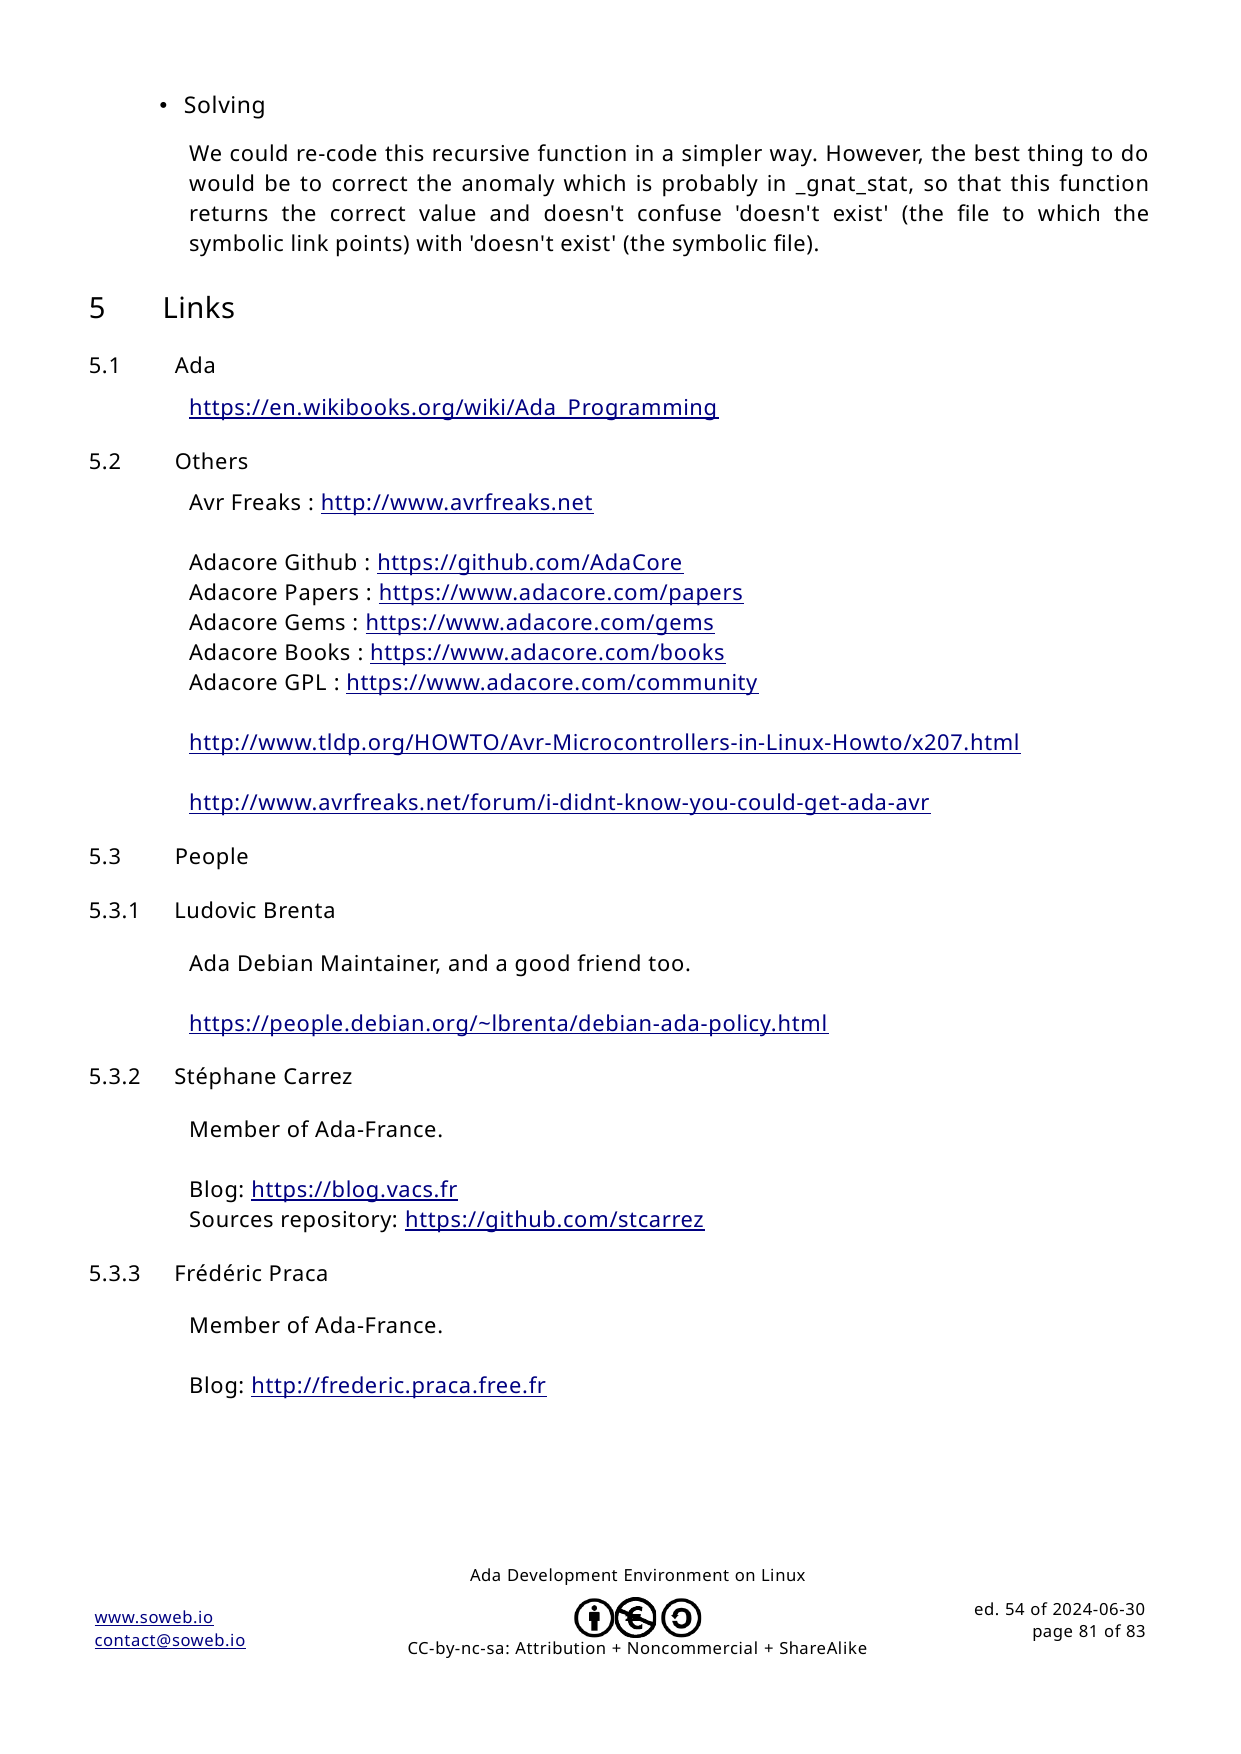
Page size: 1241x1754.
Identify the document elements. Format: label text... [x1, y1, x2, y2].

text Sources repository: https://github.com/stcarrez [189, 1204, 1152, 1234]
text http://www.tldp.org/HOWTO/Avr-Microcontrollers-in-Linux-Howto/x207.html [189, 727, 1152, 757]
subtitle Ludovic Brenta [88, 894, 1152, 936]
text We could re-code this recursive function in a simpler way. However, the best thing to do would be to correct the anomaly which is probably in _gnat_stat, so that this function returns the correct value and doesn't confuse 'doesn't exist' (the file to which the symbolic link points) with 'doesn't exist' (the symbolic file). [189, 137, 1152, 257]
text Adacore Gems : https://www.adacore.com/gems [189, 607, 1152, 637]
text Blog: https://blog.vacs.fr [189, 1174, 1152, 1204]
picture [573, 1597, 657, 1638]
subtitle Frédéric Praca [88, 1257, 1152, 1298]
subtitle Stéphane Carrez [88, 1061, 1152, 1102]
text https://en.wikibooks.org/wiki/Ada_Programming [189, 392, 1152, 422]
text http://www.avrfreaks.net/forum/i-didnt-know-you-could-get-ada-avr [189, 787, 1152, 817]
subtitle Ada [88, 350, 1152, 380]
text https://people.debian.org/~lbrenta/debian-ada-policy.html [189, 1007, 1152, 1037]
text Ada Debian Maintainer, and a good friend too. [189, 947, 1152, 977]
subtitle Solving [159, 88, 1152, 120]
text Avr Freaks : http://www.avrfreaks.net [189, 487, 1152, 517]
text Member of Ada-France. [189, 1114, 1152, 1144]
text Blog: http://frederic.praca.free.fr [189, 1370, 1152, 1400]
subtitle People [88, 841, 1152, 871]
text Adacore Github : https://github.com/AdaCore [189, 547, 1152, 577]
subtitle Others [88, 446, 1152, 476]
text Adacore Books : https://www.adacore.com/books [189, 637, 1152, 667]
text Adacore GPL : https://www.adacore.com/community [189, 667, 1152, 697]
text Adacore Papers : https://www.adacore.com/papers [189, 577, 1152, 607]
subtitle Links [88, 287, 1152, 326]
picture [660, 1597, 702, 1638]
text Member of Ada-France. [189, 1310, 1152, 1340]
